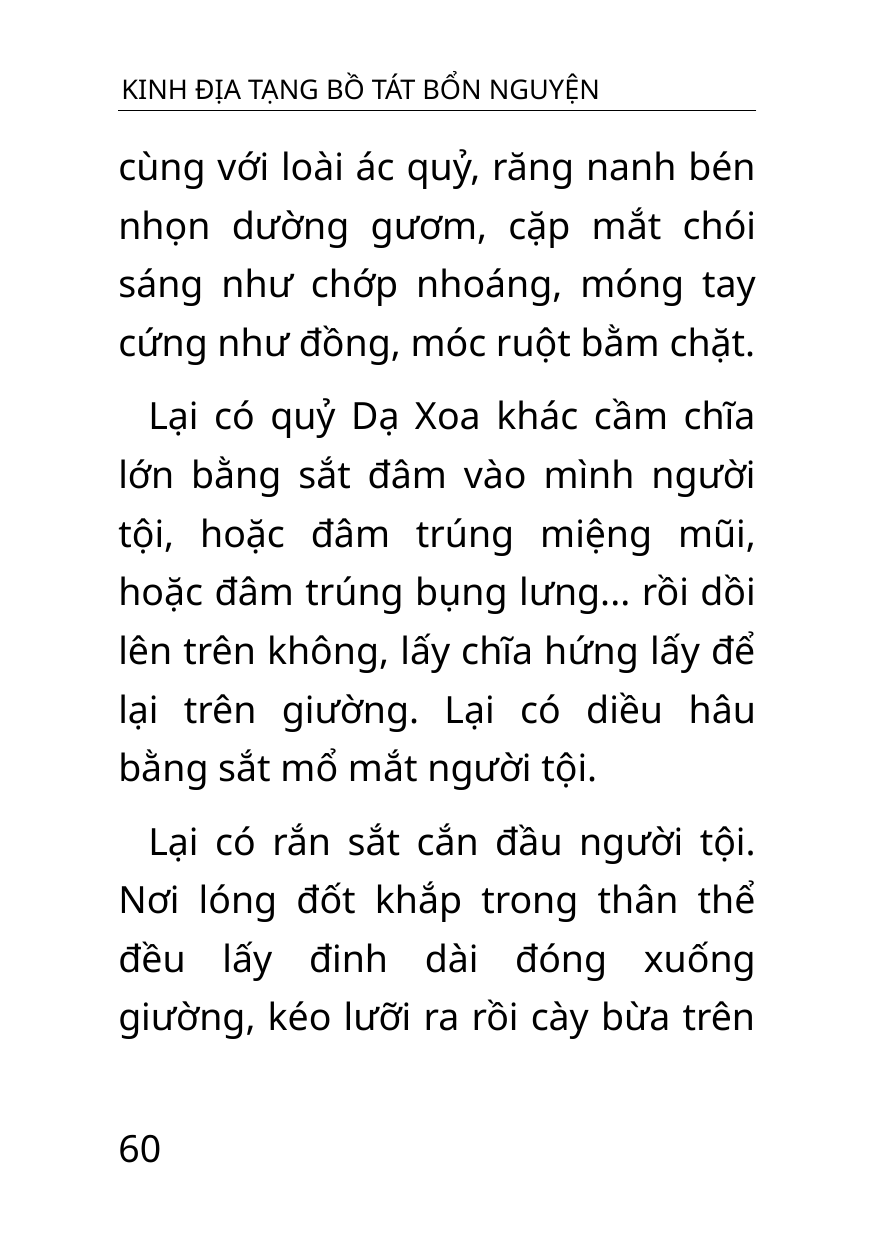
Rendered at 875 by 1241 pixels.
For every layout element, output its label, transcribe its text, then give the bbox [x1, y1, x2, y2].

text Lại có quỷ Dạ Xoa khác cầm chĩa lớn bằng sắt đâm vào mình người tội, hoặc đâm trúng miệng mũi, hoặc đâm trúng bụng lưng... rồi dồi lên trên không, lấy chĩa hứng lấy để lại trên giường. Lại có diều hâu bằng sắt mổ mắt người tội. [118, 390, 756, 793]
text cùng với loài ác quỷ, răng nanh bén nhọn dường gươm, cặp mắt chói sáng như chớp nhoáng, móng tay cứng như đồng, móc ruột bằm chặt. [118, 141, 756, 367]
text Lại có rắn sắt cắn đầu người tội. Nơi lóng đốt khắp trong thân thể đều lấy đinh dài đóng xuống giường, kéo lưỡi ra rồi cày bừa trên [118, 815, 756, 1042]
